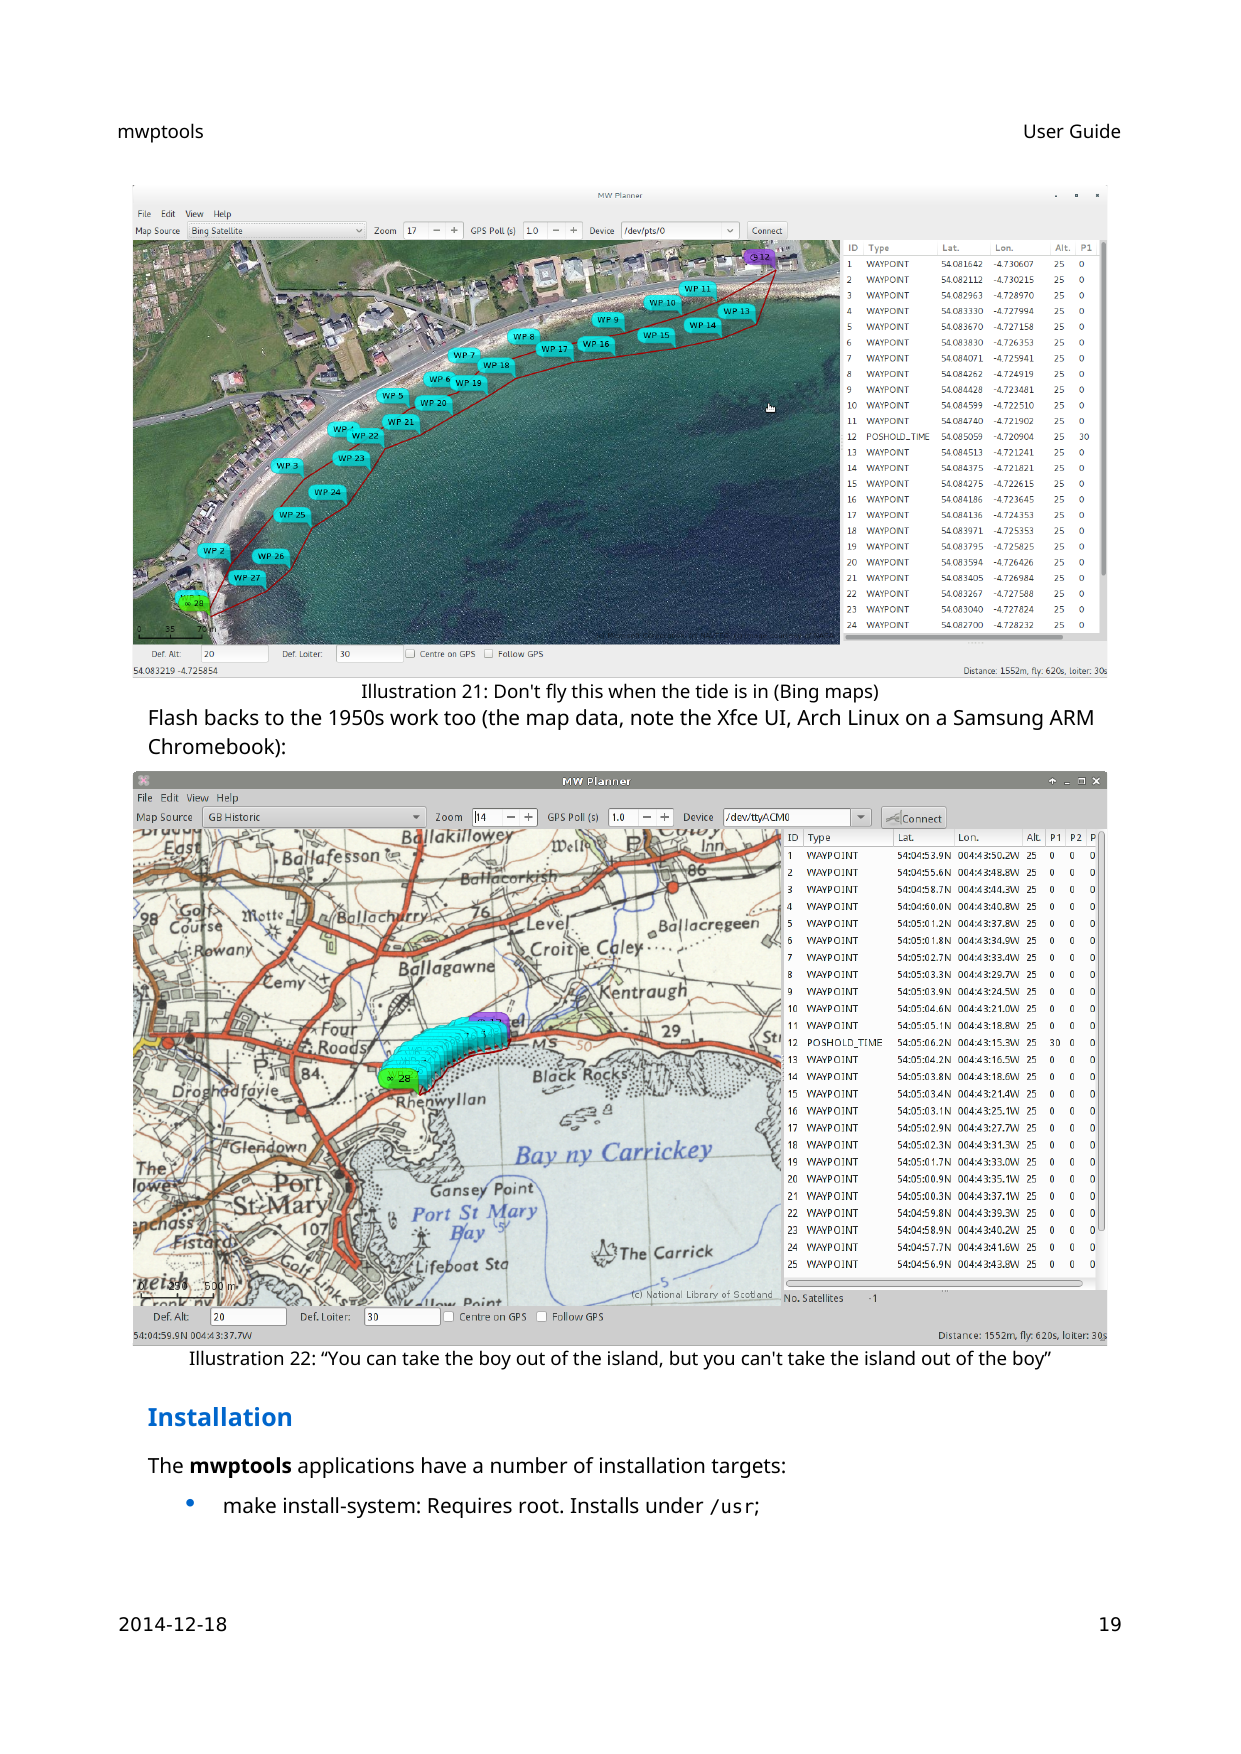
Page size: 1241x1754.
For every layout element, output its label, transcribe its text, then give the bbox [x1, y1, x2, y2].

text Illustration 21: Don't fly this when the tide is in (Bing maps) [133, 678, 1107, 703]
text Illustration 22: “You can take the boy out of the island, but you can't take the island out of the boy” [133, 1346, 1107, 1371]
list make install-system: Requires root. Installs under /usr; [185, 1491, 1122, 1520]
picture [132, 185, 1108, 678]
picture [132, 771, 1108, 1346]
text Flash backs to the 1950s work too (the map data, note the Xfce UI, Arch Linux on a Samsung ARM Chromebook): [148, 173, 1122, 760]
text The mwptools applications have a number of installation targets: [148, 1451, 1122, 1479]
subtitle Installation [148, 1399, 1122, 1433]
